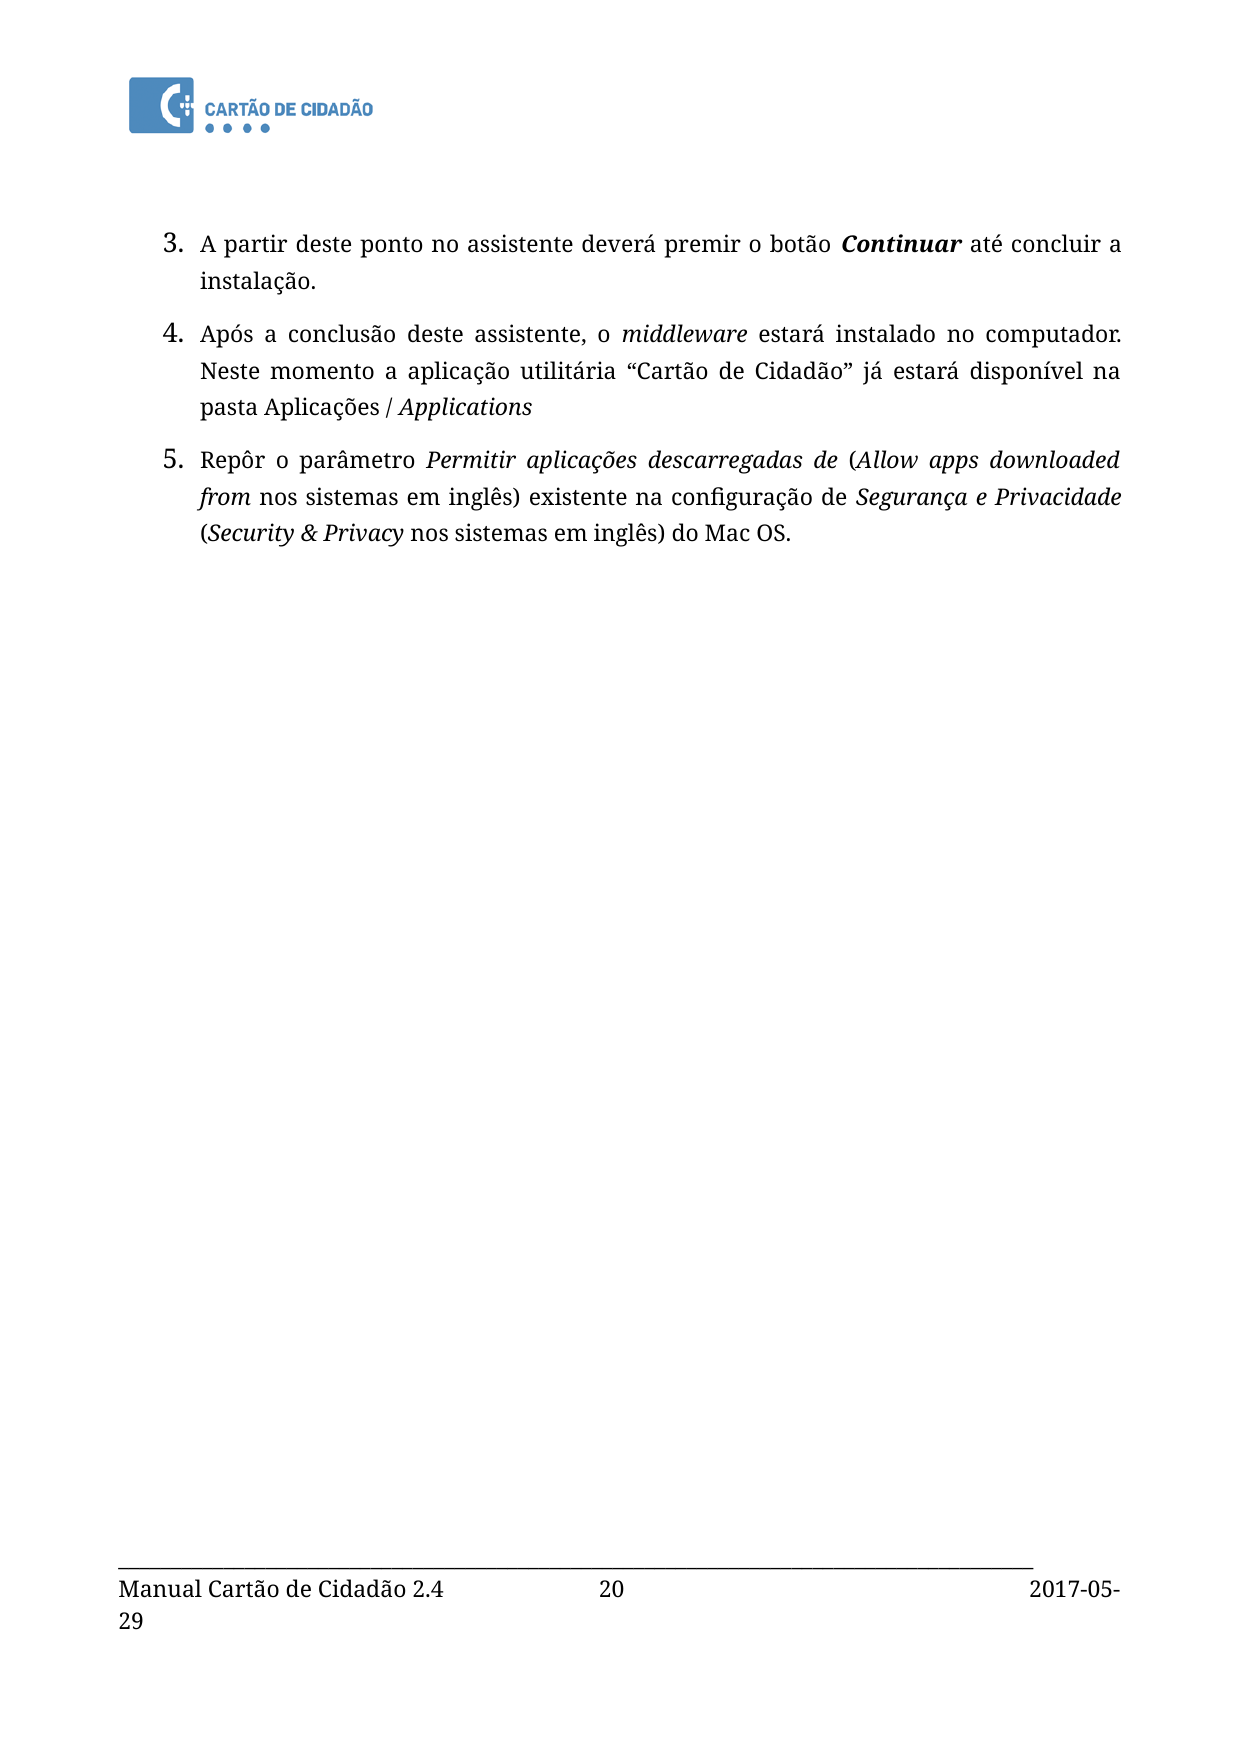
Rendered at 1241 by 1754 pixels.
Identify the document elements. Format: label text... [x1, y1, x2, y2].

list Após a conclusão deste assistente, o middleware estará instalado no computador. Neste momento a aplicação utilitária “Cartão de Cidadão” já estará disponível na pasta Aplicações / Applications [162, 313, 1122, 422]
list Repôr o parâmetro Permitir aplicações descarregadas de (Allow apps downloaded from nos sistemas em inglês) existente na configuração de Segurança e Privacidade (Security & Privacy nos sistemas em inglês) do Mac OS. [162, 439, 1122, 548]
list A partir deste ponto no assistente deverá premir o botão Continuar até concluir a instalação. [162, 223, 1122, 296]
picture [126, 71, 419, 141]
